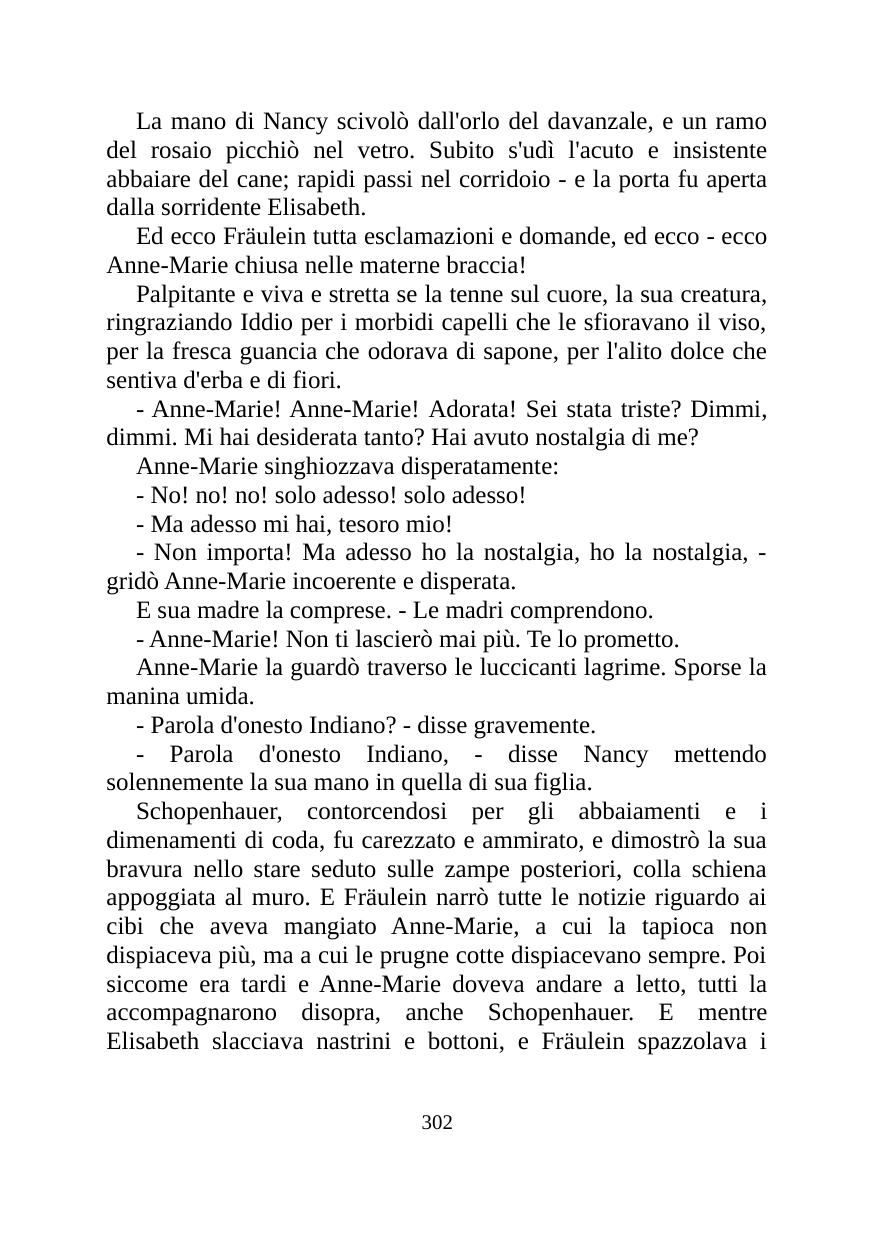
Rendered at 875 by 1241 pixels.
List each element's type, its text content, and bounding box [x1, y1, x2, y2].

text Ed ecco Fräulein tutta esclamazioni e domande, ed ecco - ecco Anne-Marie chiusa nelle materne braccia! [106, 221, 768, 279]
text - Ma adesso mi hai, tesoro mio! [106, 509, 768, 537]
text E sua madre la comprese. - Le madri comprendono. [106, 595, 768, 624]
text Anne-Marie la guardò traverso le luccicanti lagrime. Sporse la manina umida. [106, 652, 768, 710]
text - No! no! no! solo adesso! solo adesso! [106, 480, 768, 509]
text - Parola d'onesto Indiano, - disse Nancy mettendo solennemente la sua mano in quella di sua figlia. [106, 739, 768, 796]
text Schopenhauer, contorcendosi per gli abbaiamenti e i dimenamenti di coda, fu carezzato e ammirato, e dimostrò la sua bravura nello stare seduto sulle zampe posteriori, colla schiena appoggiata al muro. E Fräulein narrò tutte le notizie riguardo ai cibi che aveva mangiato Anne-Marie, a cui la tapioca non dispiaceva più, ma a cui le prugne cotte dispiacevano sempre. Poi siccome era tardi e Anne-Marie doveva andare a letto, tutti la accompagnarono disopra, anche Schopenhauer. E mentre Elisabeth slacciava nastrini e bottoni, e Fräulein spazzolava i [106, 796, 768, 1055]
text La mano di Nancy scivolò dall'orlo del davanzale, e un ramo del rosaio picchiò nel vetro. Subito s'udì l'acuto e insistente abbaiare del cane; rapidi passi nel corridoio - e la porta fu aperta dalla sorridente Elisabeth. [106, 106, 768, 221]
text - Parola d'onesto Indiano? - disse gravemente. [106, 710, 768, 739]
text Palpitante e viva e stretta se la tenne sul cuore, la sua creatura, ringraziando Iddio per i morbidi capelli che le sfioravano il viso, per la fresca guancia che odorava di sapone, per l'alito dolce che sentiva d'erba e di fiori. [106, 279, 768, 394]
text - Non importa! Ma adesso ho la nostalgia, ho la nostalgia, - gridò Anne-Marie incoerente e disperata. [106, 537, 768, 595]
text - Anne-Marie! Anne-Marie! Adorata! Sei stata triste? Dimmi, dimmi. Mi hai desiderata tanto? Hai avuto nostalgia di me? [106, 394, 768, 451]
text - Anne-Marie! Non ti lascierò mai più. Te lo prometto. [106, 624, 768, 652]
text Anne-Marie singhiozzava disperatamente: [106, 451, 768, 480]
